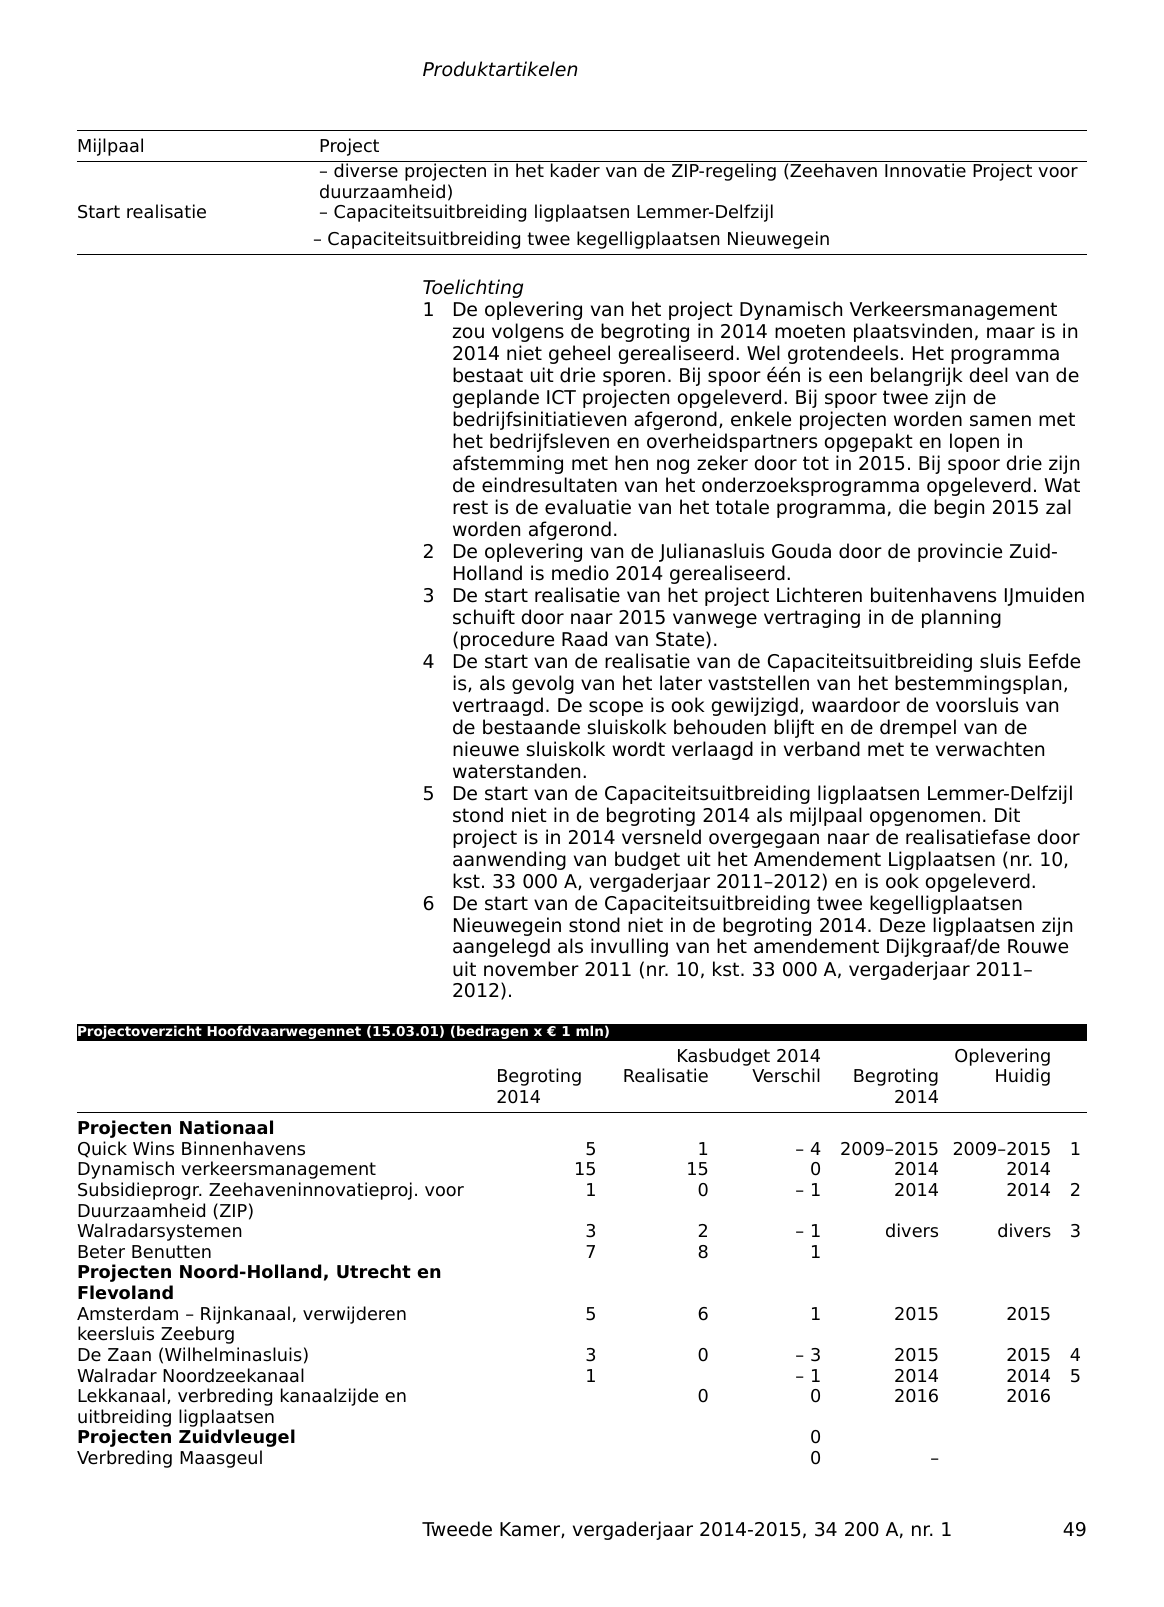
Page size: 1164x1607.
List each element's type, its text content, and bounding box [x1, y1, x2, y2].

table_cell 2 [1057, 1180, 1087, 1221]
table_cell [602, 1113, 714, 1139]
table_cell 2015 [827, 1304, 945, 1345]
table_cell [77, 1066, 490, 1112]
table_cell Beter Benutten [77, 1242, 490, 1262]
table_cell [490, 1448, 602, 1469]
table_cell [715, 1263, 827, 1304]
table_cell [1057, 1304, 1087, 1345]
table_header Mijlpaal [77, 131, 313, 161]
table_cell [827, 1428, 945, 1448]
table_cell 1 [1057, 1139, 1087, 1159]
table_cell Kasbudget 2014 [490, 1041, 827, 1066]
table_cell 2009–2015 [945, 1139, 1057, 1159]
table_cell Dynamisch verkeersmanagement [77, 1159, 490, 1180]
table_cell [1057, 1041, 1087, 1066]
table_cell 5 [1057, 1366, 1087, 1386]
table_cell [77, 162, 313, 202]
table_cell Verschil [715, 1066, 827, 1112]
table_cell 1 [715, 1242, 827, 1262]
table_cell [602, 1448, 714, 1469]
table_cell divers [827, 1221, 945, 1242]
table_cell Amsterdam – Rijnkanaal, verwijderen keersluis Zeeburg [77, 1304, 490, 1345]
table_cell 0 [715, 1428, 827, 1448]
table_cell [1057, 1159, 1087, 1180]
table_cell 0 [715, 1448, 827, 1469]
table_cell – 1 [715, 1180, 827, 1221]
table_cell 3 [1057, 1221, 1087, 1242]
text 1 De oplevering van het project Dynamisch Verkeersmanagement zou volgens de begroting in 2014 moeten plaatsvinden, maar is in 2014 niet geheel gerealiseerd. Wel grotendeels. Het programma bestaat uit drie sporen. Bij spoor één is een belangrijk deel van de geplande ICT projecten opgeleverd. Bij spoor twee zijn de bedrijfsinitiatieven afgerond, enkele projecten worden samen met het bedrijfsleven en overheidspartners opgepakt en lopen in afstemming met hen nog zeker door tot in 2015. Bij spoor drie zijn de eindresultaten van het onderzoeksprogramma opgeleverd. Wat rest is de evaluatie van het totale programma, die begin 2015 zal worden afgerond. [422, 299, 1087, 541]
table_cell 7 [490, 1242, 602, 1262]
table_cell 2016 [827, 1386, 945, 1427]
table_cell [1057, 1242, 1087, 1262]
text 3 De start realisatie van het project Lichteren buitenhavens IJmuiden schuift door naar 2015 vanwege vertraging in de planning (procedure Raad van State). [422, 585, 1087, 651]
table_cell 2016 [945, 1386, 1057, 1427]
table_cell [715, 1113, 827, 1139]
table_cell – diverse projecten in het kader van de ZIP-regeling (Zeehaven Innovatie Project voor duurzaamheid) [313, 162, 1087, 202]
table_cell 2014 [827, 1366, 945, 1386]
text 2 De oplevering van de Julianasluis Gouda door de provincie Zuid-Holland is medio 2014 gerealiseerd. [422, 541, 1087, 585]
table_cell 6 [602, 1304, 714, 1345]
table_cell [945, 1428, 1057, 1448]
text 6 De start van de Capaciteitsuitbreiding twee kegelligplaatsen Nieuwegein stond niet in de begroting 2014. Deze ligplaatsen zijn aangelegd als invulling van het amendement Dijkgraaf/de Rouwe uit november 2011 (nr. 10, kst. 33 000 A, vergaderjaar 2011–2012). [422, 892, 1087, 1002]
table_header Projectoverzicht Hoofdvaarwegennet (15.03.01) (bedragen x € 1 mln) [77, 1024, 1087, 1040]
table_cell Begroting 2014 [827, 1066, 945, 1112]
table_cell 3 [490, 1345, 602, 1366]
table_cell Begroting 2014 [490, 1066, 602, 1112]
table_cell Walradar Noordzeekanaal [77, 1366, 490, 1386]
table_cell 2014 [827, 1180, 945, 1221]
table_cell 0 [715, 1159, 827, 1180]
table_cell [490, 1386, 602, 1427]
subtitle Toelichting [422, 277, 1087, 299]
table_cell 0 [602, 1386, 714, 1427]
table_cell 2014 [945, 1159, 1057, 1180]
table_cell 2 [602, 1221, 714, 1242]
table_cell 0 [715, 1386, 827, 1427]
table_cell 2014 [945, 1180, 1057, 1221]
table_cell 15 [602, 1159, 714, 1180]
table_cell 2014 [945, 1366, 1057, 1386]
table_cell De Zaan (Wilhelminasluis) [77, 1345, 490, 1366]
table_cell 0 [602, 1345, 714, 1366]
table_cell [1057, 1428, 1087, 1448]
table_cell [827, 1263, 945, 1304]
table_cell Quick Wins Binnenhavens [77, 1139, 490, 1159]
table_cell [1057, 1113, 1087, 1139]
table_cell 2015 [827, 1345, 945, 1366]
table_cell Huidig [945, 1066, 1057, 1112]
table_cell – 1 [715, 1221, 827, 1242]
table_cell – 3 [715, 1345, 827, 1366]
table_cell – [827, 1448, 945, 1469]
table_header Project [313, 131, 1087, 161]
table_cell divers [945, 1221, 1057, 1242]
table_cell Oplevering [827, 1041, 1057, 1066]
table_cell [945, 1113, 1057, 1139]
table_cell [1057, 1066, 1087, 1112]
table_cell [490, 1113, 602, 1139]
table_cell [602, 1263, 714, 1304]
table_cell 2015 [945, 1304, 1057, 1345]
table_cell 2014 [827, 1159, 945, 1180]
table_cell 1 [490, 1366, 602, 1386]
table_cell 3 [490, 1221, 602, 1242]
text 4 De start van de realisatie van de Capaciteitsuitbreiding sluis Eefde is, als gevolg van het later vaststellen van het bestemmingsplan, vertraagd. De scope is ook gewijzigd, waardoor de voorsluis van de bestaande sluiskolk behouden blijft en de drempel van de nieuwe sluiskolk wordt verlaagd in verband met te verwachten waterstanden. [422, 651, 1087, 783]
table_cell [827, 1113, 945, 1139]
table_cell Start realisatie [77, 202, 313, 254]
table_cell 8 [602, 1242, 714, 1262]
table_cell [490, 1428, 602, 1448]
table_cell – Capaciteitsuitbreiding twee kegelligplaatsen Nieuwegein [313, 228, 1087, 254]
table_cell [490, 1263, 602, 1304]
table_cell Projecten Noord-Holland, Utrecht en Flevoland [77, 1263, 490, 1304]
table_cell 5 [490, 1304, 602, 1345]
table_cell Verbreding Maasgeul [77, 1448, 490, 1469]
table_cell – Capaciteitsuitbreiding ligplaatsen Lemmer-Delfzijl [313, 202, 1087, 227]
table_cell [827, 1242, 945, 1262]
table_cell 1 [715, 1304, 827, 1345]
table_cell 4 [1057, 1345, 1087, 1366]
table_cell [77, 1041, 490, 1066]
table_cell Lekkanaal, verbreding kanaalzijde en uitbreiding ligplaatsen [77, 1386, 490, 1427]
table_cell 0 [602, 1180, 714, 1221]
table_cell Walradarsystemen [77, 1221, 490, 1242]
table_cell [602, 1366, 714, 1386]
table_cell 2009–2015 [827, 1139, 945, 1159]
table_cell – 1 [715, 1366, 827, 1386]
table_cell – 4 [715, 1139, 827, 1159]
table_cell [1057, 1448, 1087, 1469]
table_cell Projecten Nationaal [77, 1113, 490, 1139]
table_cell [945, 1448, 1057, 1469]
table_cell 1 [490, 1180, 602, 1221]
table_cell 1 [602, 1139, 714, 1159]
table_cell 15 [490, 1159, 602, 1180]
table_cell 5 [490, 1139, 602, 1159]
table_cell [602, 1428, 714, 1448]
table_cell [1057, 1386, 1087, 1427]
table_cell [945, 1242, 1057, 1262]
table_cell [1057, 1263, 1087, 1304]
table_cell Realisatie [602, 1066, 714, 1112]
text 5 De start van de Capaciteitsuitbreiding ligplaatsen Lemmer-Delfzijl stond niet in de begroting 2014 als mijlpaal opgenomen. Dit project is in 2014 versneld overgegaan naar de realisatiefase door aanwending van budget uit het Amendement Ligplaatsen (nr. 10, kst. 33 000 A, vergaderjaar 2011–2012) en is ook opgeleverd. [422, 783, 1087, 892]
table_cell 2015 [945, 1345, 1057, 1366]
table_cell [945, 1263, 1057, 1304]
table_cell Projecten Zuidvleugel [77, 1428, 490, 1448]
table_cell Subsidieprogr. Zeehaveninnovatieproj. voor Duurzaamheid (ZIP) [77, 1180, 490, 1221]
